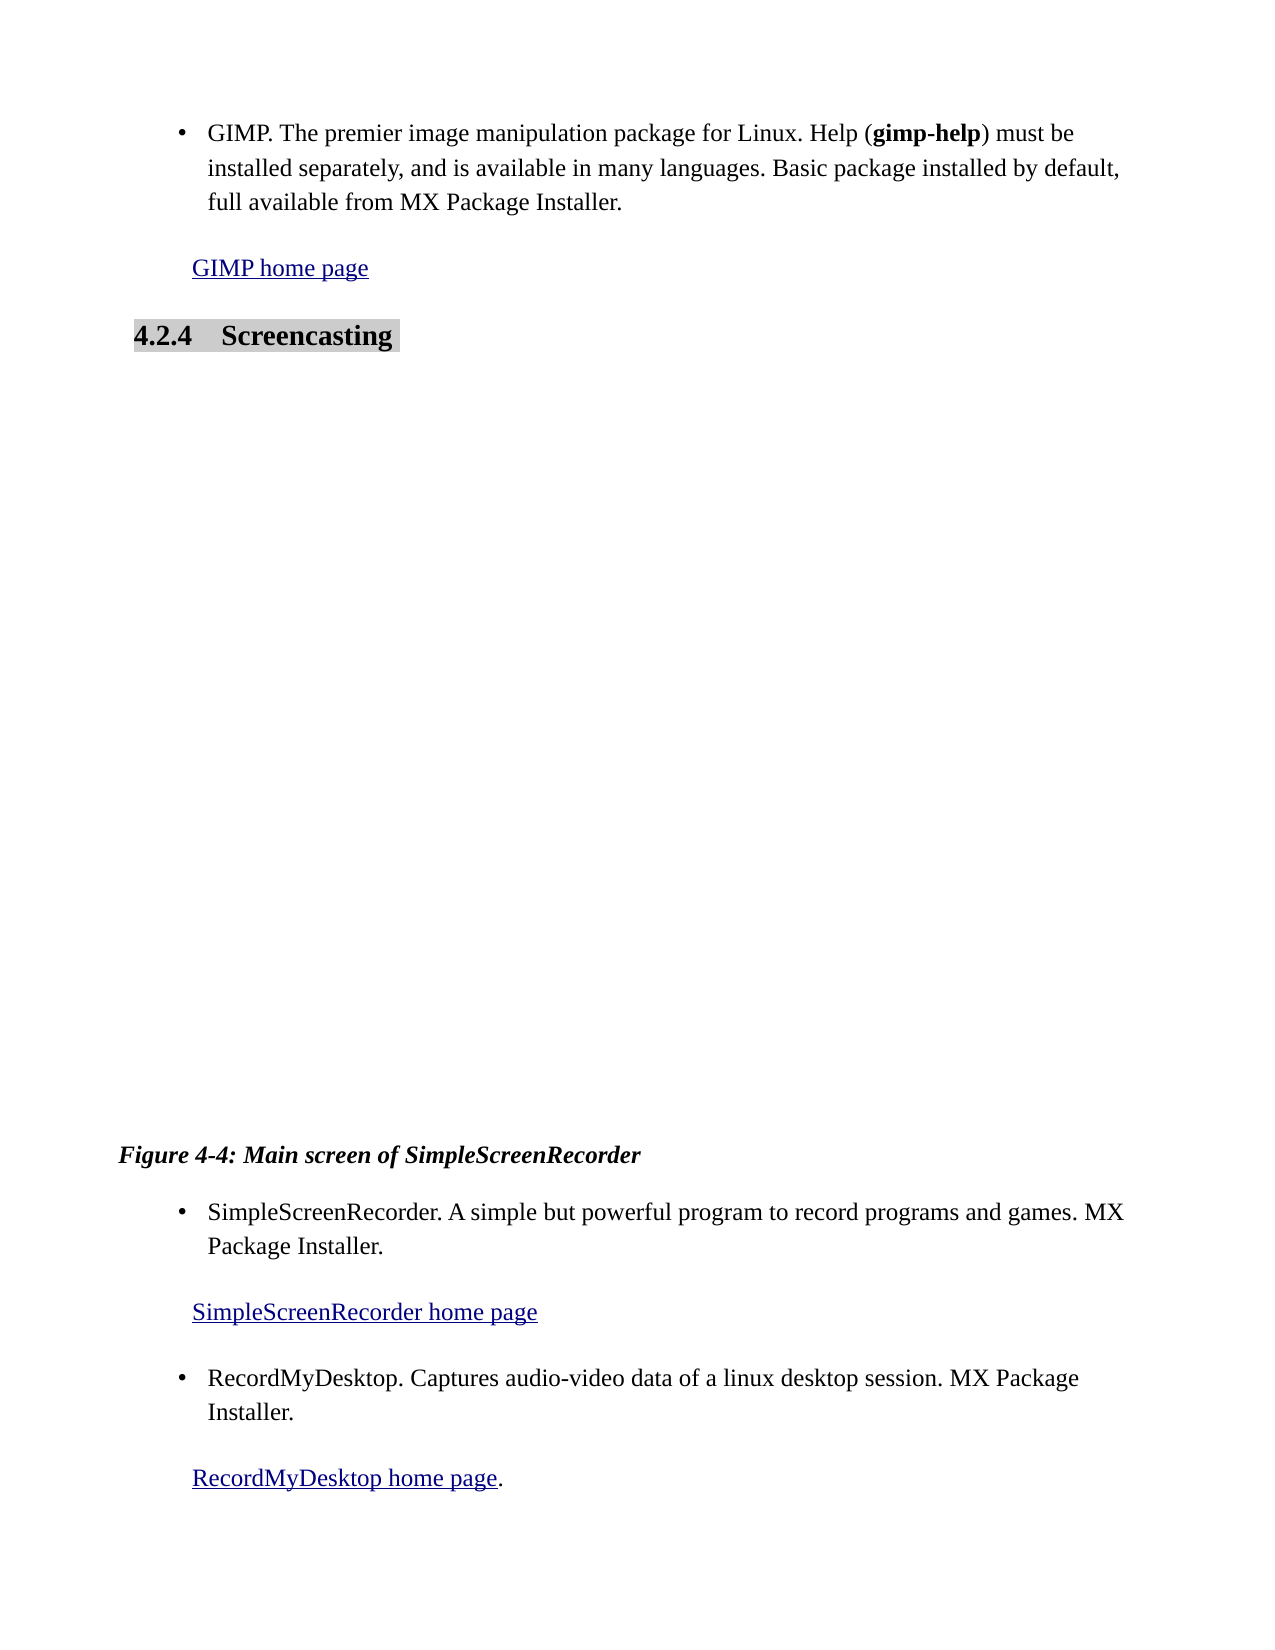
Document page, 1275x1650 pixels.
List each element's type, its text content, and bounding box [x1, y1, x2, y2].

list GIMP home page [162, 253, 1157, 282]
list SimpleScreenRecorder home page [162, 1297, 1157, 1326]
list RecordMyDesktop home page. [162, 1463, 1157, 1492]
subtitle 4.2.4 Screencasting [134, 318, 1141, 352]
text Figure 4-4: Main screen of SimpleScreenRecorder [118, 1140, 1157, 1168]
list SimpleScreenRecorder. A simple but powerful program to record programs and games. MX Package Installer. [178, 1197, 1141, 1260]
list RecordMyDesktop. Captures audio-video data of a linux desktop session. MX Package Installer. [178, 1363, 1141, 1426]
list GIMP. The premier image manipulation package for Linux. Help (gimp-help) must be installed separately, and is available in many languages. Basic package installed by default, full available from MX Package Installer. [178, 118, 1141, 216]
